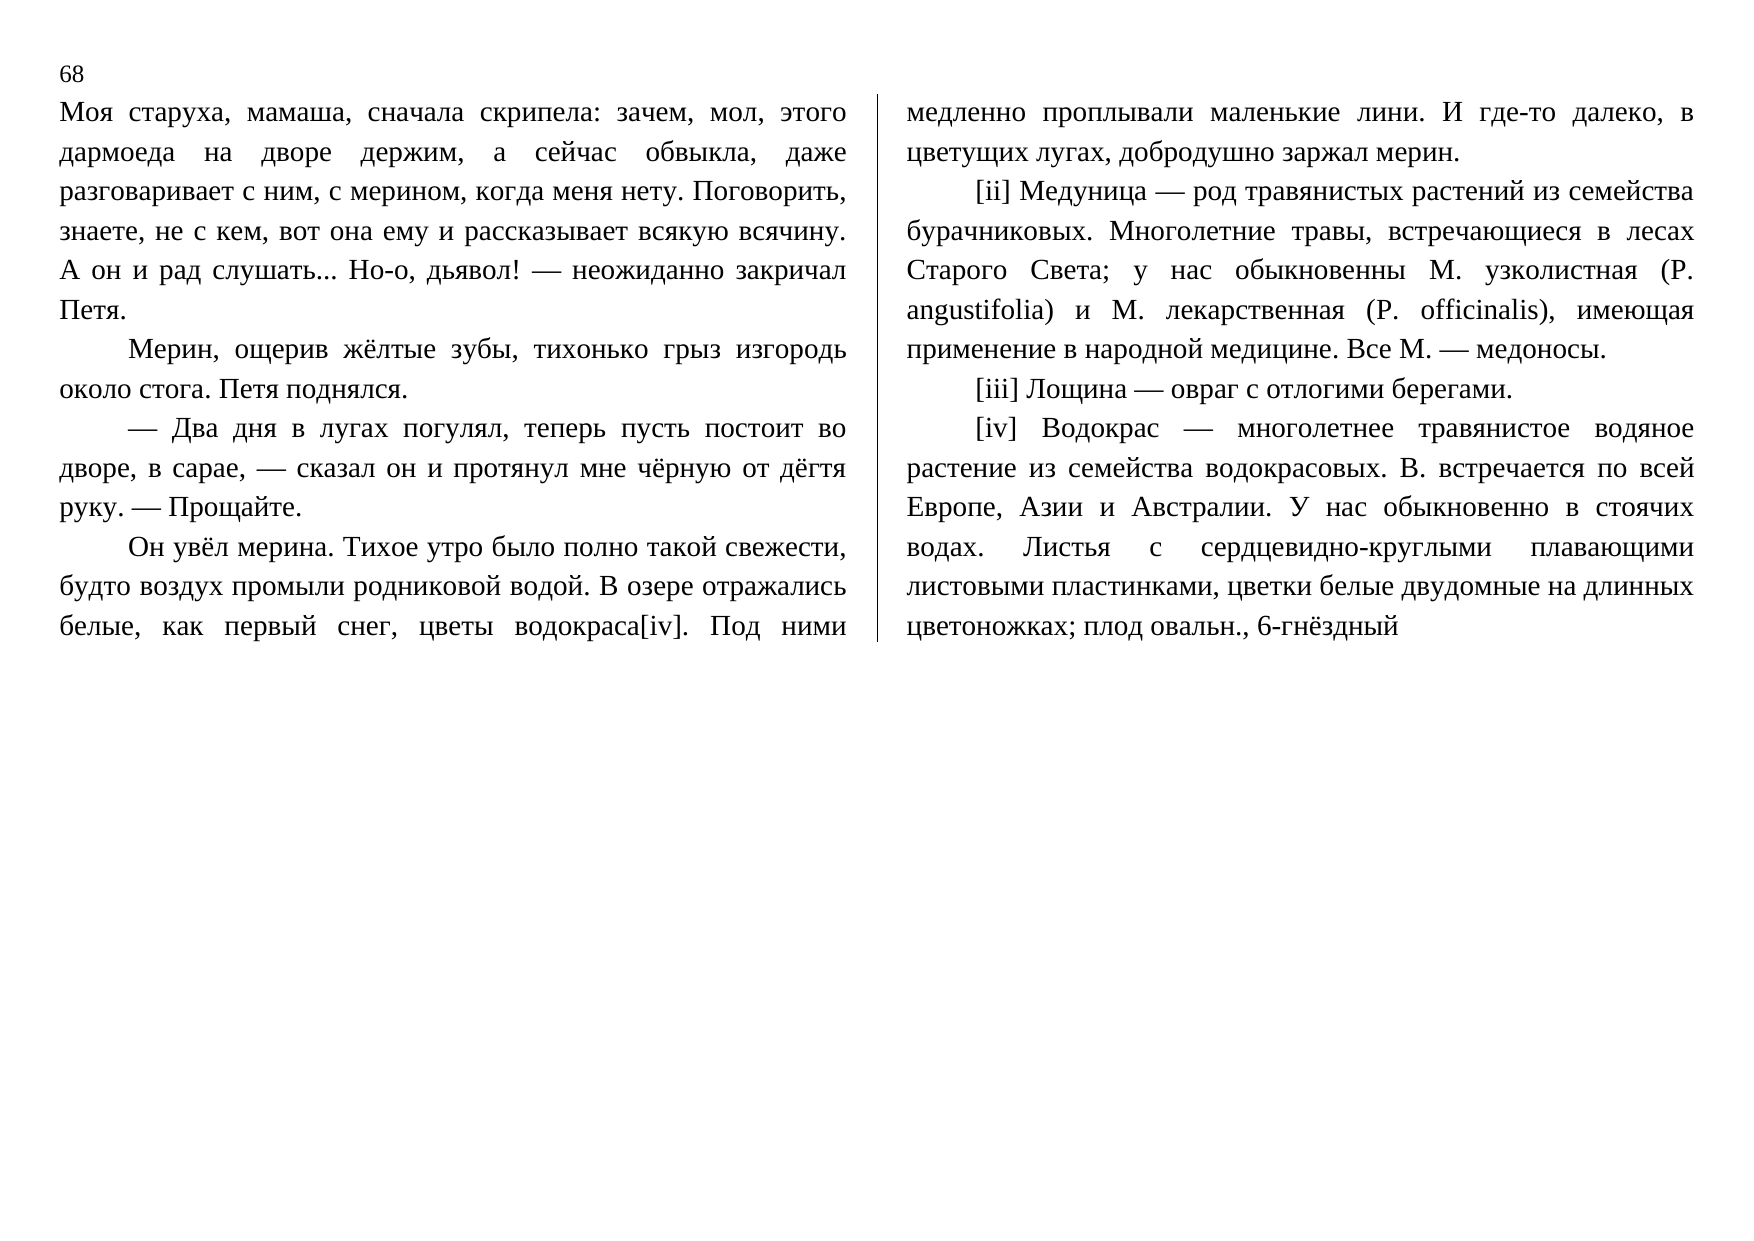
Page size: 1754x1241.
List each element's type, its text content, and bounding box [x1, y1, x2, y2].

text медленно проплывали маленькие лини. И где-то далеко, в цветущих лугах, добродушно заржал мерин. [906, 94, 1695, 167]
text Моя старуха, мамаша, сначала скрипела: зачем, мол, этого дармоеда на дворе держим, а сейчас обвыкла, даже разговаривает с ним, с мерином, когда меня нету. Поговорить, знаете, не с кем, вот она ему и рассказывает всякую всячину. А он и рад слушать... Но-о, дьявол! — неожиданно закричал Петя. [59, 94, 847, 325]
text Мерин, ощерив жёлтые зубы, тихонько грыз изгородь около стога. Петя поднялся. [59, 331, 847, 404]
text [iii] Лощина — овраг с отлогими берегами. [906, 371, 1695, 404]
text Он увёл мерина. Тихое утро было полно такой свежести, будто воздух промыли родниковой водой. В озере отражались белые, как первый снег, цветы водокраса[iv]. Под ними [59, 529, 847, 641]
text [ii] Медуница — род травянистых растений из семейства бурачниковых. Многолетние травы, встречающиеся в лесах Старого Света; у нас обыкновенны М. узколистная (P. angustifolia) и М. лекарственная (P. officinalis), имеющая применение в народной медицине. Все М. — медоносы. [906, 173, 1695, 365]
text [iv] Водокрас — многолетнее травянистое водяное растение из семейства водокрасовых. В. встречается по всей Европе, Азии и Австралии. У нас обыкновенно в стоячих водах. Листья с сердцевидно-круглыми плавающими листовыми пластинками, цветки белые двудомные на длинных цветоножках; плод овальн., 6-гнёздный [906, 410, 1695, 641]
text — Два дня в лугах погулял, теперь пусть постоит во дворе, в сарае, — сказал он и протянул мне чёрную от дёгтя руку. — Прощайте. [59, 410, 847, 523]
